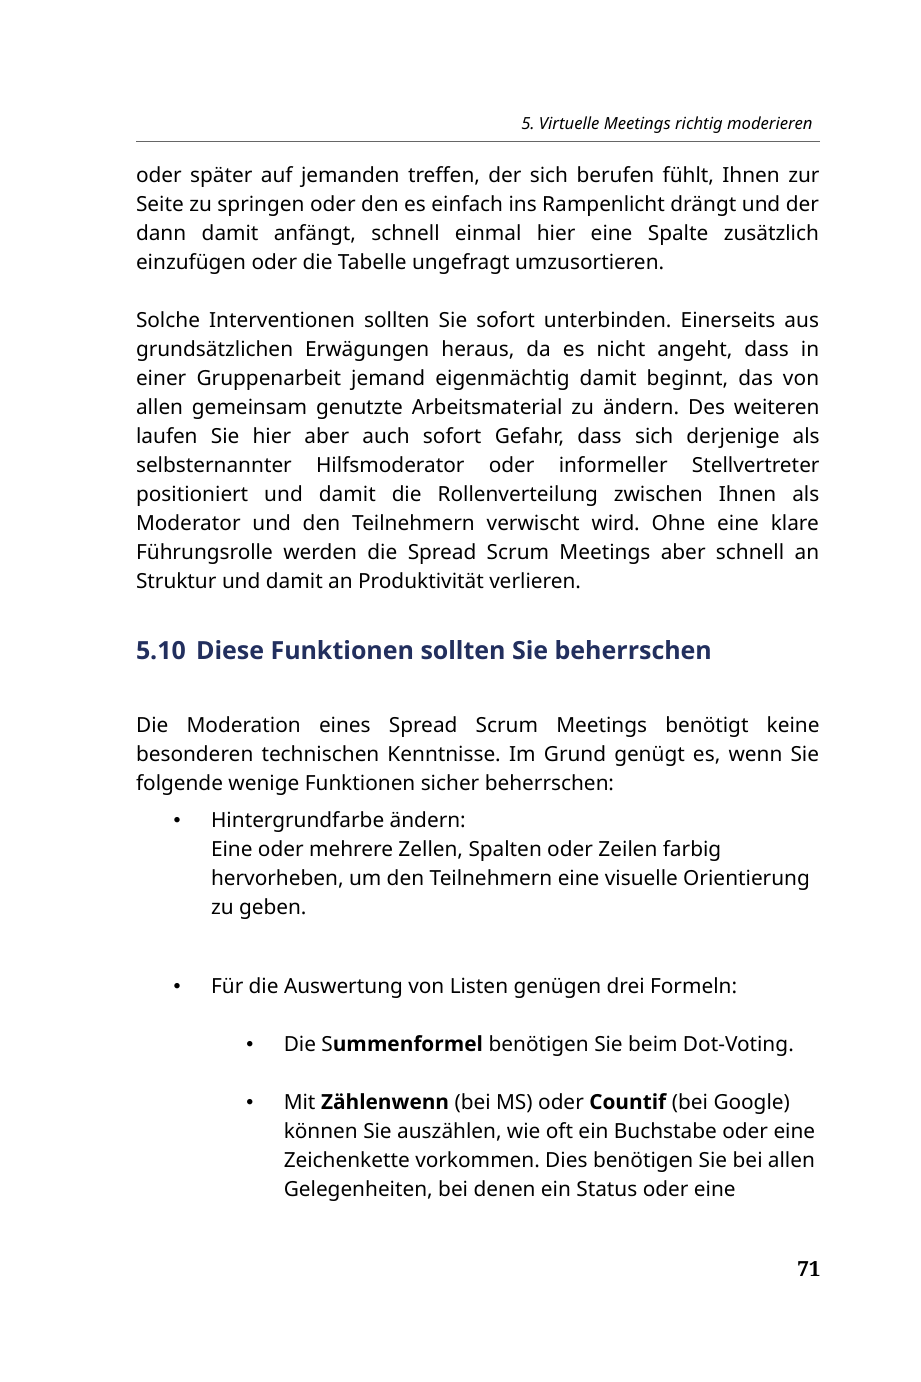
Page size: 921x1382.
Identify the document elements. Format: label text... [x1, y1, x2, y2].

text Solche Interventionen sollten Sie sofort unterbinden. Einerseits aus grundsätzlichen Erwägungen heraus, da es nicht angeht, dass in einer Gruppenarbeit jemand eigenmächtig damit beginnt, das von allen gemeinsam genutzte Arbeitsmaterial zu ändern. Des weiteren laufen Sie hier aber auch sofort Gefahr, dass sich derjenige als selbsternannter Hilfsmoderator oder informeller Stellvertreter positioniert und damit die Rollenverteilung zwischen Ihnen als Moderator und den Teilnehmern verwischt wird. Ohne eine klare Führungsrolle werden die Spread Scrum Meetings aber schnell an Struktur und damit an Produktivität verlieren. [136, 283, 820, 594]
text oder später auf jemanden treffen, der sich berufen fühlt, Ihnen zur Seite zu springen oder den es einfach ins Rampenlicht drängt und der dann damit anfängt, schnell einmal hier eine Spalte zusätzlich einzufügen oder die Tabelle ungefragt umzusortieren. [136, 159, 820, 275]
text Die Moderation eines Spread Scrum Meetings benötigt keine besonderen technischen Kenntnisse. Im Grund genügt es, wenn Sie folgende wenige Funktionen sicher beherrschen: [136, 686, 820, 797]
list Hintergrundfarbe ändern: Eine oder mehrere Zellen, Spalten oder Zeilen farbig hervorheben, um den Teilnehmern eine visuelle Orientierung zu geben. [173, 805, 820, 921]
list Für die Auswertung von Listen genügen drei Formeln: [173, 949, 820, 999]
list Mit Zählenwenn (bei MS) oder Countif (bei Google) können Sie auszählen, wie oft ein Buchstabe oder eine Zeichenkette vorkommen. Dies benötigen Sie bei allen Gelegenheiten, bei denen ein Status oder eine [246, 1065, 820, 1202]
subtitle Diese Funktionen sollten Sie beherrschen [136, 633, 820, 667]
list Die Summenformel benötigen Sie beim Dot-Voting. [246, 1007, 820, 1057]
